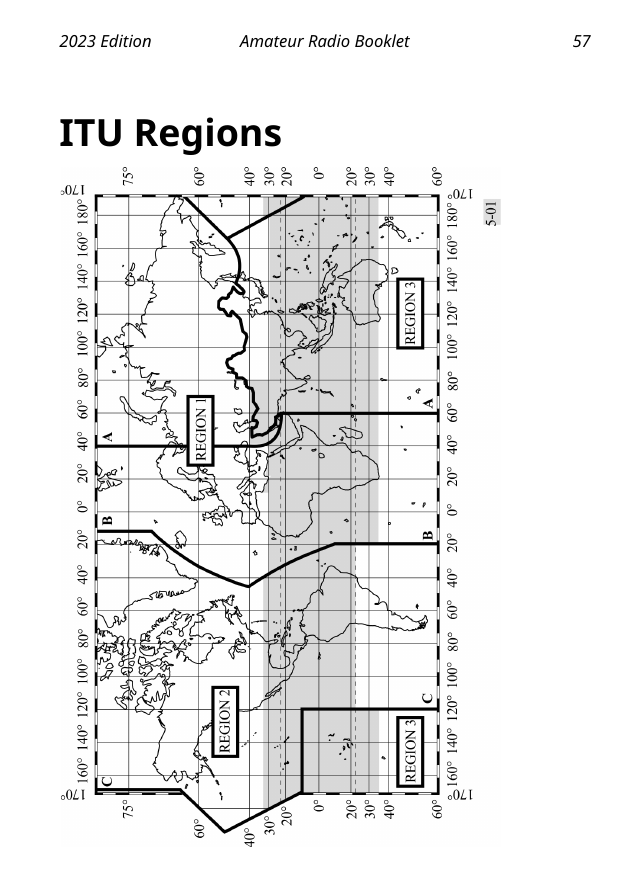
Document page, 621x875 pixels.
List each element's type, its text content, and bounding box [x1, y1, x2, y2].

picture [60, 167, 501, 847]
subtitle ITU Regions [59, 107, 591, 158]
